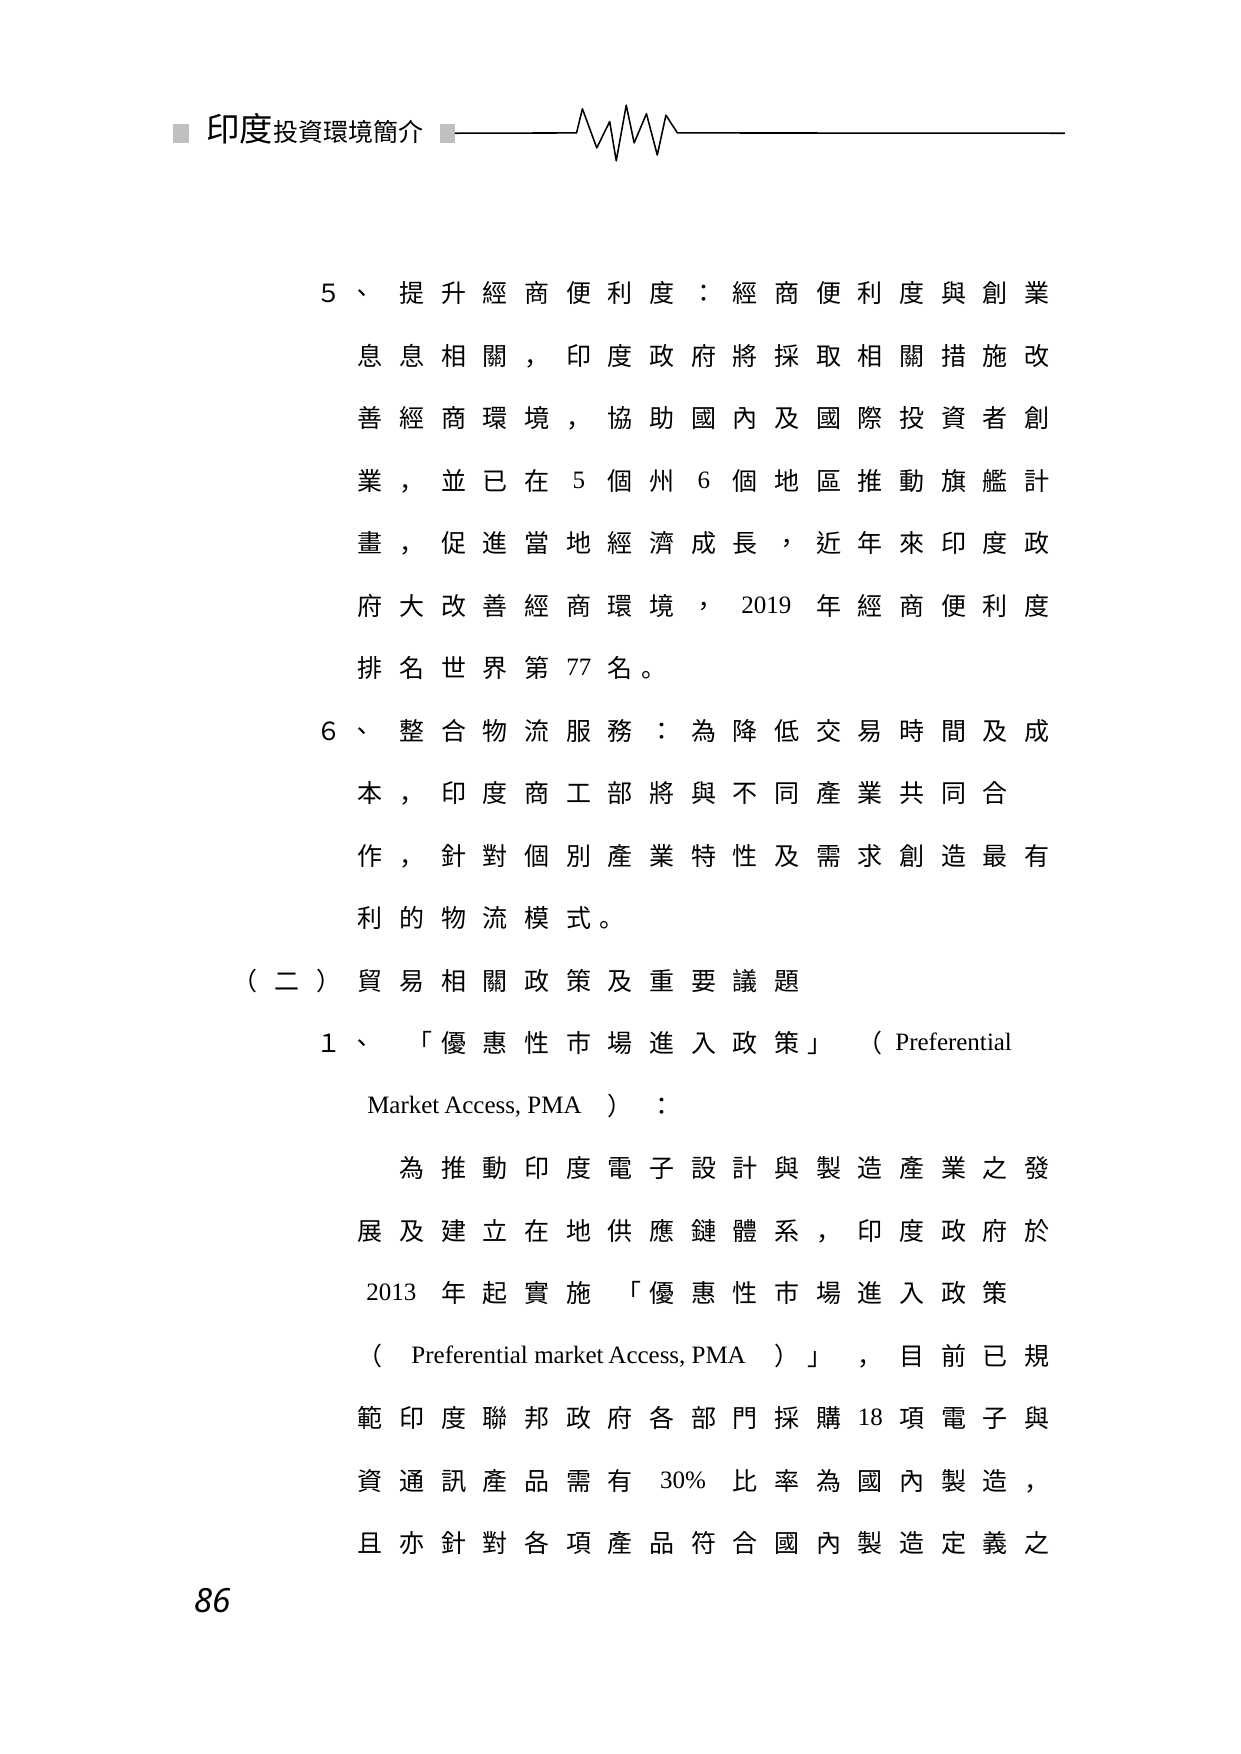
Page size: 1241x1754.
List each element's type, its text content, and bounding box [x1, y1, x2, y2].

text ５、提升經商便利度：經商便利度與創業息息相關，印度政府將採取相關措施改善經商環境，協助國內及國際投資者創業，並已在5個州6個地區推動旗艦計畫，促進當地經濟成長，近年來印度政府大改善經商環境，2019年經商便利度排名世界第77名。 [281, 250, 1058, 688]
text ６、整合物流服務：為降低交易時間及成本，印度商工部將與不同產業共同合作，針對個別產業特性及需求創造最有利的物流模式。 [281, 688, 1058, 938]
text （二）貿易相關政策及重要議題 [207, 938, 1058, 1000]
text １、「優惠性市場進入政策」（Preferential Market Access, PMA）： [281, 1000, 1058, 1125]
text 為推動印度電子設計與製造產業之發展及建立在地供應鏈體系，印度政府於2013年起實施「優惠性市場進入政策（Preferential market Access, PMA）」，目前已規範印度聯邦政府各部門採購18項電子與資通訊產品需有30%比率為國內製造，且亦針對各項產品符合國內製造定義之 [330, 1125, 1058, 1563]
